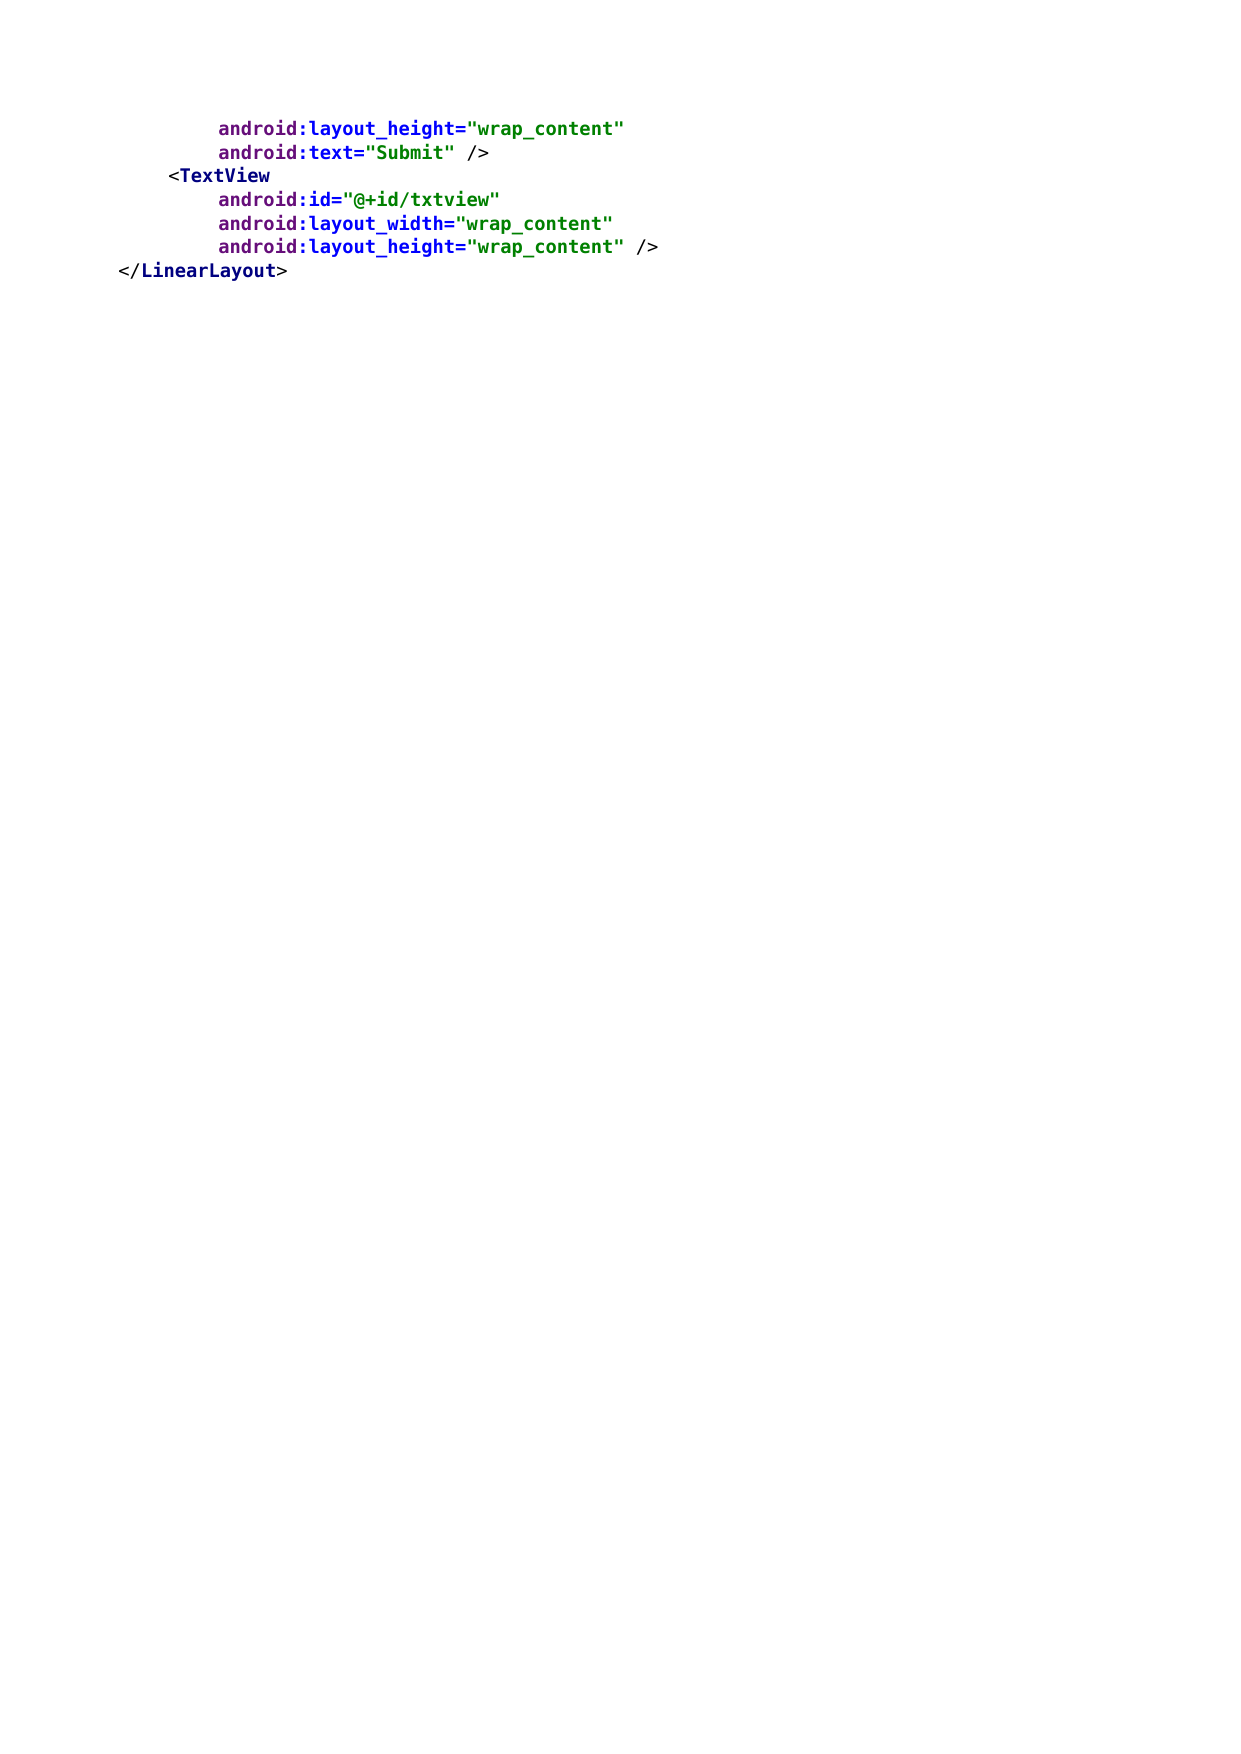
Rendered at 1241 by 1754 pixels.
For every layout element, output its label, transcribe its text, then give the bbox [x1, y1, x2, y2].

text android:layout_width="wrap_content" [118, 213, 1122, 236]
text android:layout_height="wrap_content" /> [118, 236, 1122, 260]
text android:text="Submit" /> [118, 142, 1122, 165]
text android:layout_height="wrap_content" [118, 118, 1122, 142]
text android:id="@+id/txtview" [118, 189, 1122, 213]
text </LinearLayout> [118, 260, 1122, 282]
text <TextView [118, 165, 1122, 189]
